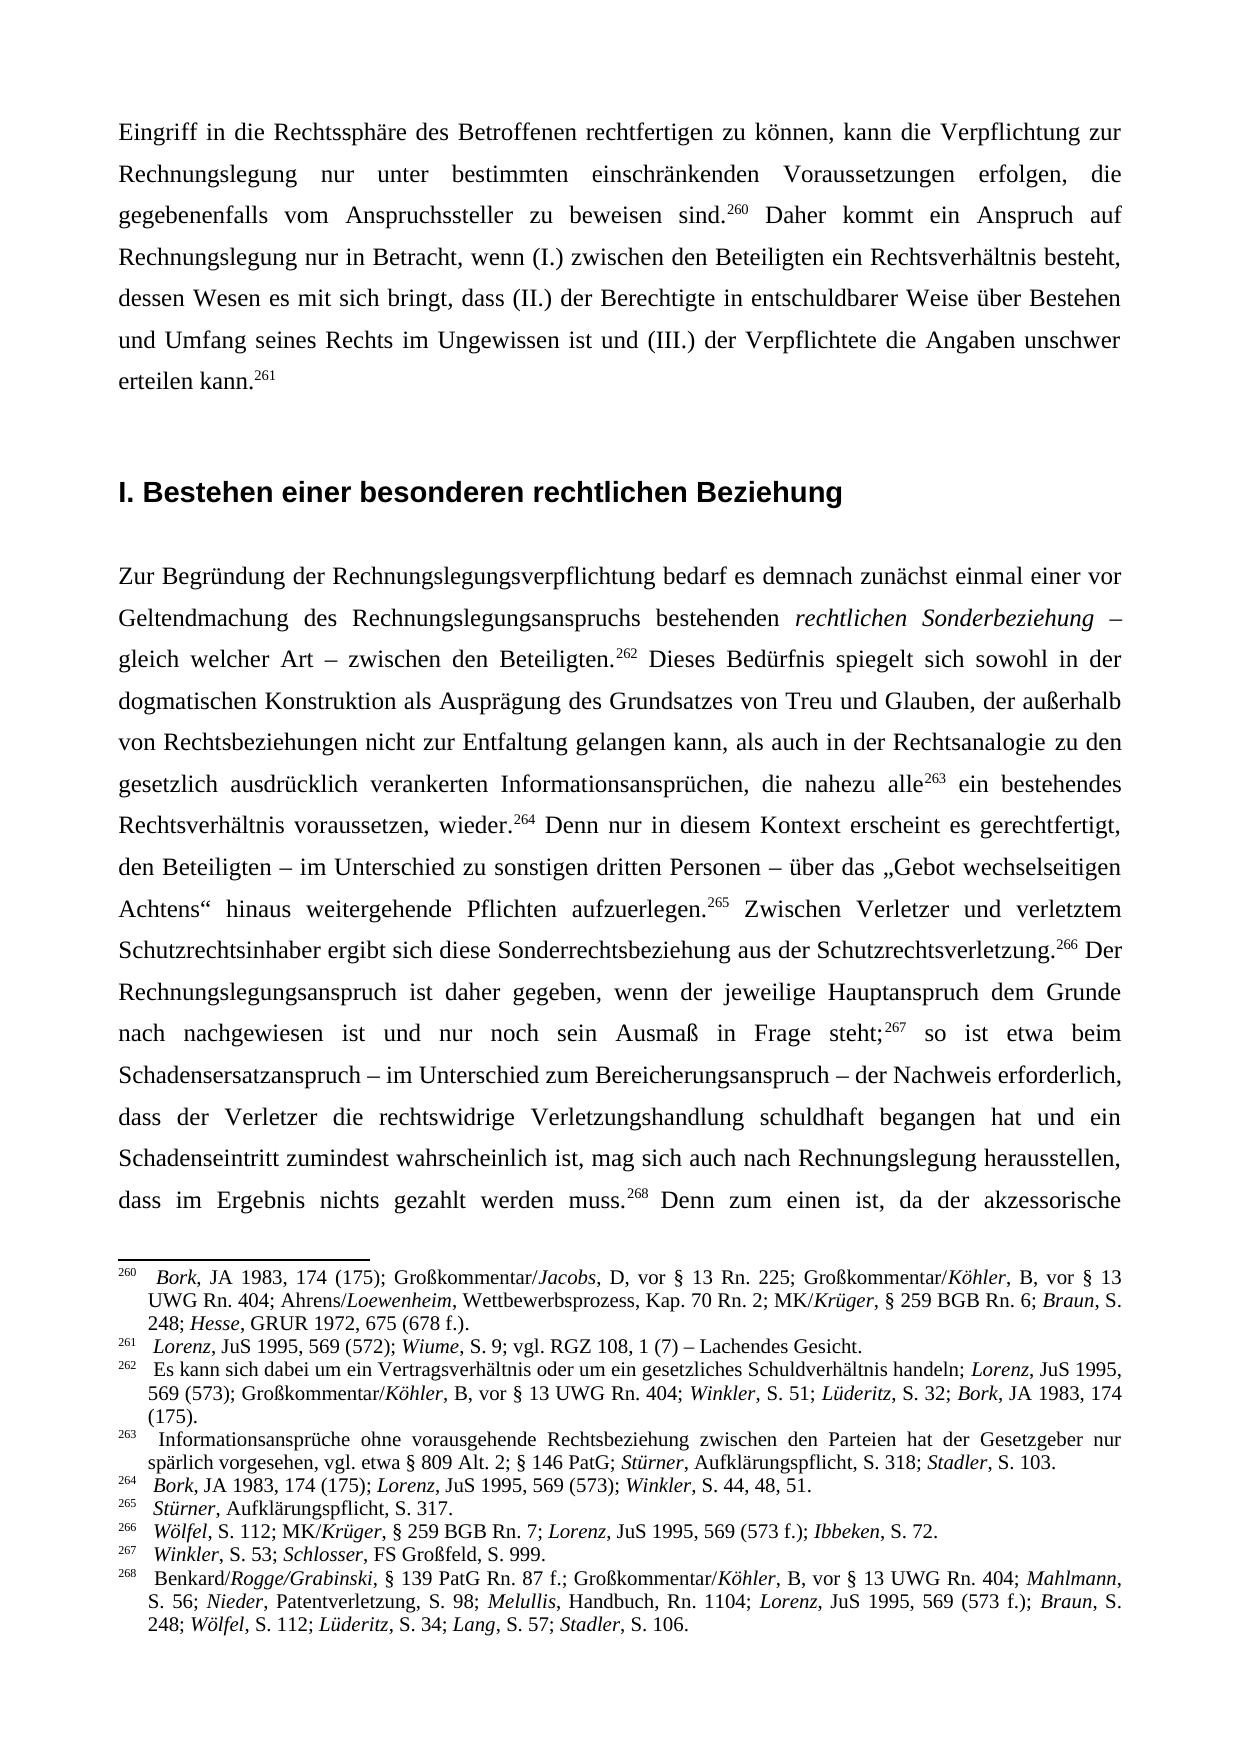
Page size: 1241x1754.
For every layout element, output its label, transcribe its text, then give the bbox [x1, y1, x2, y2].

text Bork, JA 1983, 174 (175); Lorenz, JuS 1995, 569 (573); Winkler, S. 44, 48, 51. [118, 1474, 1122, 1497]
text Zur Begründung der Rechnungslegungsverpflichtung bedarf es demnach zunächst einmal einer vor Geltendmachung des Rechnungslegungsanspruchs bestehenden rechtlichen Sonderbeziehung – gleich welcher Art – zwischen den Beteiligten. Dieses Bedürfnis spiegelt sich sowohl in der dogmatischen Konstruktion als Ausprägung des Grundsatzes von Treu und Glauben, der außerhalb von Rechtsbeziehungen nicht zur Entfaltung gelangen kann, als auch in der Rechtsanalogie zu den gesetzlich ausdrücklich verankerten Informationsansprüchen, die nahezu alle ein bestehendes Rechtsverhältnis voraussetzen, wieder. Denn nur in diesem Kontext erscheint es gerechtfertigt, den Beteiligten – im Unterschied zu sonstigen dritten Personen – über das „Gebot wechselseitigen Achtens“ hinaus weitergehende Pflichten aufzuerlegen. Zwischen Verletzer und verletztem Schutzrechtsinhaber ergibt sich diese Sonderrechtsbeziehung aus der Schutzrechtsverletzung. Der Rechnungslegungsanspruch ist daher gegeben, wenn der jeweilige Hauptanspruch dem Grunde nach nachgewiesen ist und nur noch sein Ausmaß in Frage steht; so ist etwa beim Schadensersatzanspruch – im Unterschied zum Bereicherungsanspruch – der Nachweis erforderlich, dass der Verletzer die rechtswidrige Verletzungshandlung schuldhaft begangen hat und ein Schadenseintritt zumindest wahrscheinlich ist, mag sich auch nach Rechnungslegung herausstellen, dass im Ergebnis nichts gezahlt werden muss. Denn zum einen ist, da der akzessorische [118, 562, 1122, 1213]
text Stürner, Aufklärungspflicht, S. 317. [118, 1497, 1122, 1520]
text Eingriff in die Rechtssphäre des Betroffenen rechtfertigen zu können, kann die Verpflichtung zur Rechnungslegung nur unter bestimmten einschränkenden Voraussetzungen erfolgen, die gegebenenfalls vom Anspruchssteller zu beweisen sind. Daher kommt ein Anspruch auf Rechnungslegung nur in Betracht, wenn (I.) zwischen den Beteiligten ein Rechtsverhältnis besteht, dessen Wesen es mit sich bringt, dass (II.) der Berechtigte in entschuldbarer Weise über Bestehen und Umfang seines Rechts im Ungewissen ist und (III.) der Verpflichtete die Angaben unschwer erteilen kann. [118, 118, 1122, 395]
subtitle I. Bestehen einer besonderen rechtlichen Beziehung [118, 476, 1122, 508]
text Benkard/Rogge/Grabinski, § 139 PatG Rn. 87 f.; Großkommentar/Köhler, B, vor § 13 UWG Rn. 404; Mahlmann, S. 56; Nieder, Patentverletzung, S. 98; Melullis, Handbuch, Rn. 1104; Lorenz, JuS 1995, 569 (573 f.); Braun, S. 248; Wölfel, S. 112; Lüderitz, S. 34; Lang, S. 57; Stadler, S. 106. [118, 1566, 1122, 1636]
text Es kann sich dabei um ein Vertragsverhältnis oder um ein gesetzliches Schuldverhältnis handeln; Lorenz, JuS 1995, 569 (573); Großkommentar/Köhler, B, vor § 13 UWG Rn. 404; Winkler, S. 51; Lüderitz, S. 32; Bork, JA 1983, 174 (175). [118, 1358, 1122, 1428]
text Wölfel, S. 112; MK/Krüger, § 259 BGB Rn. 7; Lorenz, JuS 1995, 569 (573 f.); Ibbeken, S. 72. [118, 1520, 1122, 1543]
text Lorenz, JuS 1995, 569 (572); Wiume, S. 9; vgl. RGZ 108, 1 (7) – Lachendes Gesicht. [118, 1335, 1122, 1358]
text Bork, JA 1983, 174 (175); Großkommentar/Jacobs, D, vor § 13 Rn. 225; Großkommentar/Köhler, B, vor § 13 UWG Rn. 404; Ahrens/Loewenheim, Wettbewerbsprozess, Kap. 70 Rn. 2; MK/Krüger, § 259 BGB Rn. 6; Braun, S. 248; Hesse, GRUR 1972, 675 (678 f.). [118, 1266, 1122, 1335]
text Informationsansprüche ohne vorausgehende Rechtsbeziehung zwischen den Parteien hat der Gesetzgeber nur spärlich vorgesehen, vgl. etwa § 809 Alt. 2; § 146 PatG; Stürner, Aufklärungspflicht, S. 318; Stadler, S. 103. [118, 1428, 1122, 1474]
text Winkler, S. 53; Schlosser, FS Großfeld, S. 999. [118, 1543, 1122, 1566]
